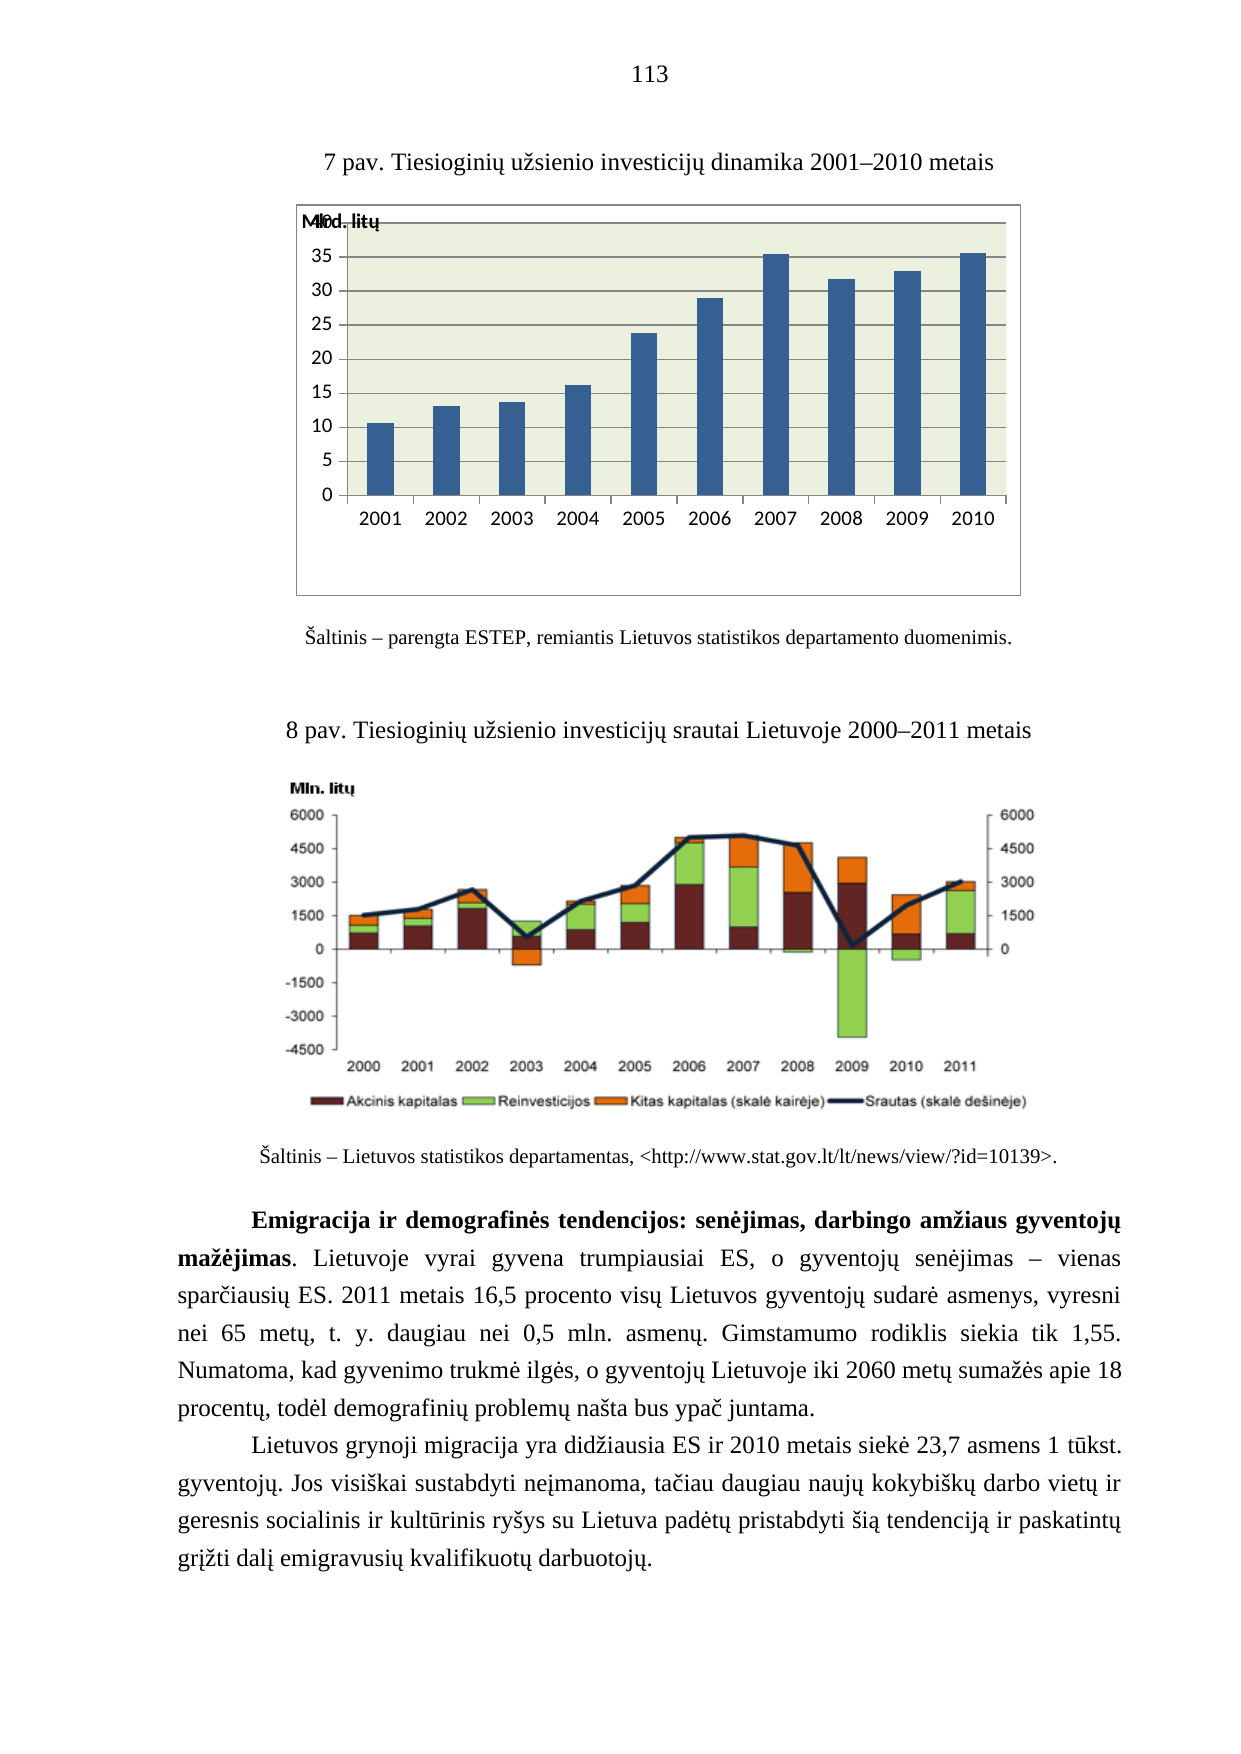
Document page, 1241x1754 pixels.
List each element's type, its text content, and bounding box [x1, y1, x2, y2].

table_header 7 pav. Tiesioginių užsienio investicijų dinamika 2001–2010 metais [189, 147, 1129, 204]
table_cell Šaltinis – Lietuvos statistikos departamentas, <http://www.stat.gov.lt/lt/news/view/?id=10139>. [189, 1115, 1129, 1168]
table_cell Šaltinis – parengta ESTEP, remiantis Lietuvos statistikos departamento duomenimis. [189, 204, 1129, 649]
table_header 8 pav. Tiesioginių užsienio investicijų srautai Lietuvoje 2000–2011 metais [189, 716, 1129, 773]
table_cell [189, 773, 276, 1115]
text Lietuvos grynoji migracija yra didžiausia ES ir 2010 metais siekė 23,7 asmens 1 tūkst. gyventojų. Jos visiškai sustabdyti neįmanoma, tačiau daugiau naujų kokybiškų darbo vietų ir geresnis socialinis ir kultūrinis ryšys su Lietuva padėtų pristabdyti šią tendenciją ir paskatintų grįžti dalį emigravusių kvalifikuotų darbuotojų. [177, 1422, 1122, 1572]
text Emigracija ir demografinės tendencijos: senėjimas, darbingo amžiaus gyventojų mažėjimas. Lietuvoje vyrai gyvena trumpiausiai ES, o gyventojų senėjimas – vienas sparčiausių ES. 2011 metais 16,5 procento visų Lietuvos gyventojų sudarė asmenys, vyresni nei 65 metų, t. y. daugiau nei 0,5 mln. asmenų. Gimstamumo rodiklis siekia tik 1,55. Numatoma, kad gyvenimo trukmė ilgės, o gyventojų Lietuvoje iki 2060 metų sumažės apie 18 procentų, todėl demografinių problemų našta bus ypač juntama. [177, 1197, 1122, 1422]
table_cell [1041, 773, 1129, 1115]
